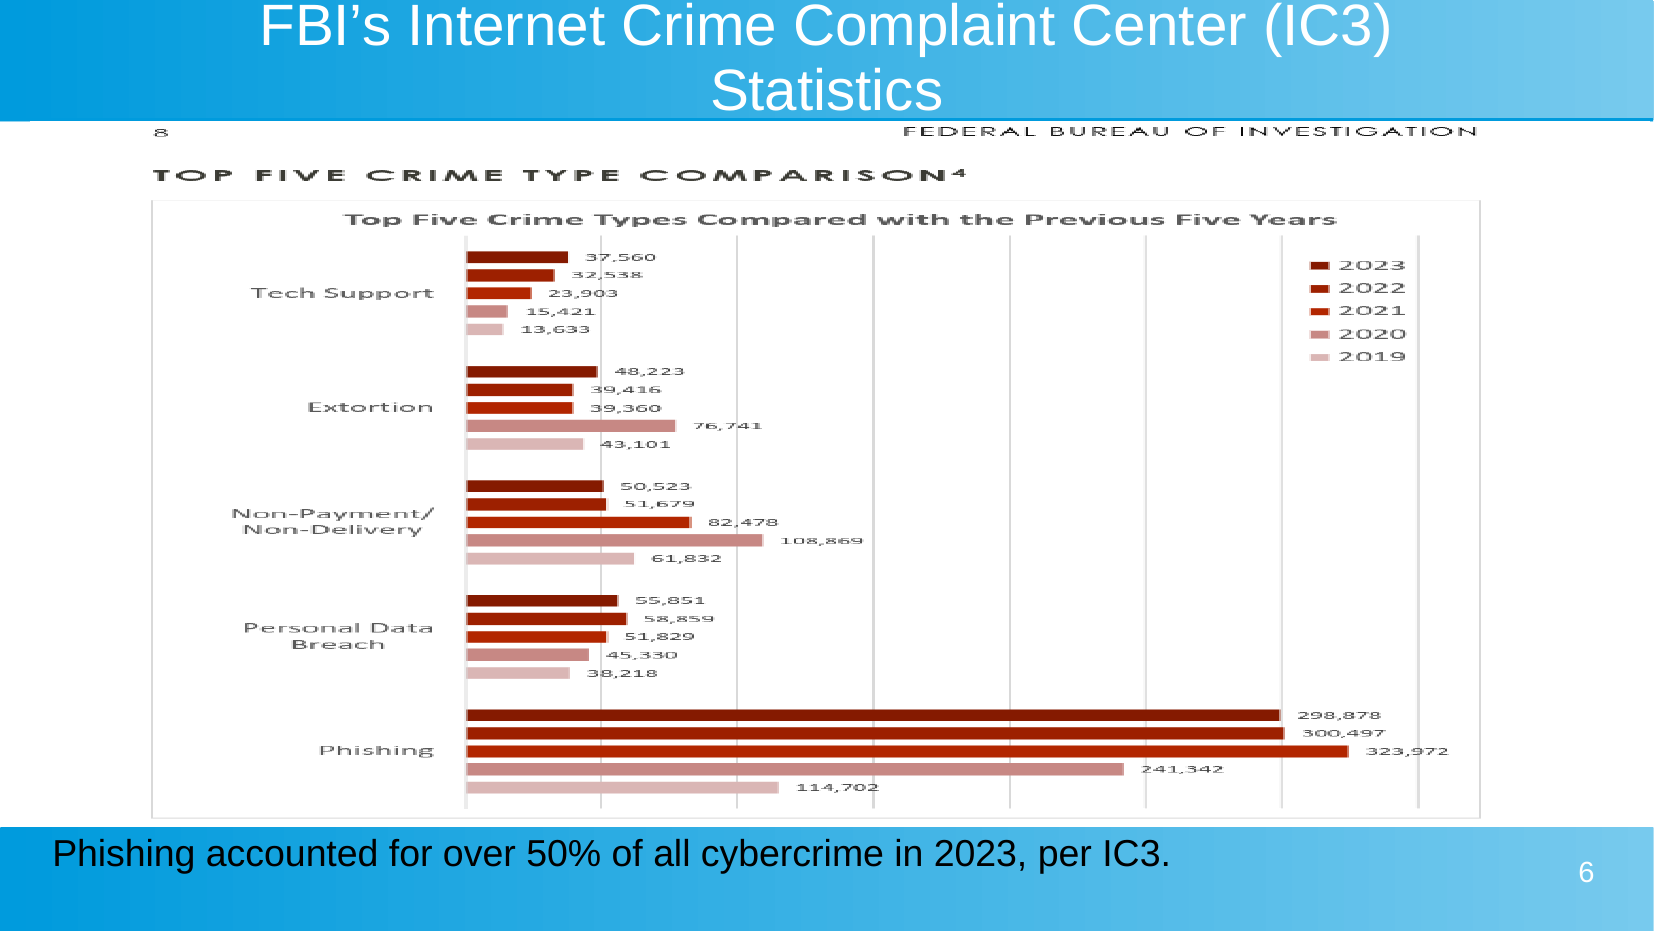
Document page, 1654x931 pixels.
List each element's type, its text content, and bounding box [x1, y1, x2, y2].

picture [30, 122, 1651, 826]
text_box Phishing accounted for over 50% of all cybercrime in 2023, per IC3. [37, 825, 1189, 882]
title FBI’s Internet Crime Complaint Center (IC3) Statistics [59, 0, 1595, 121]
